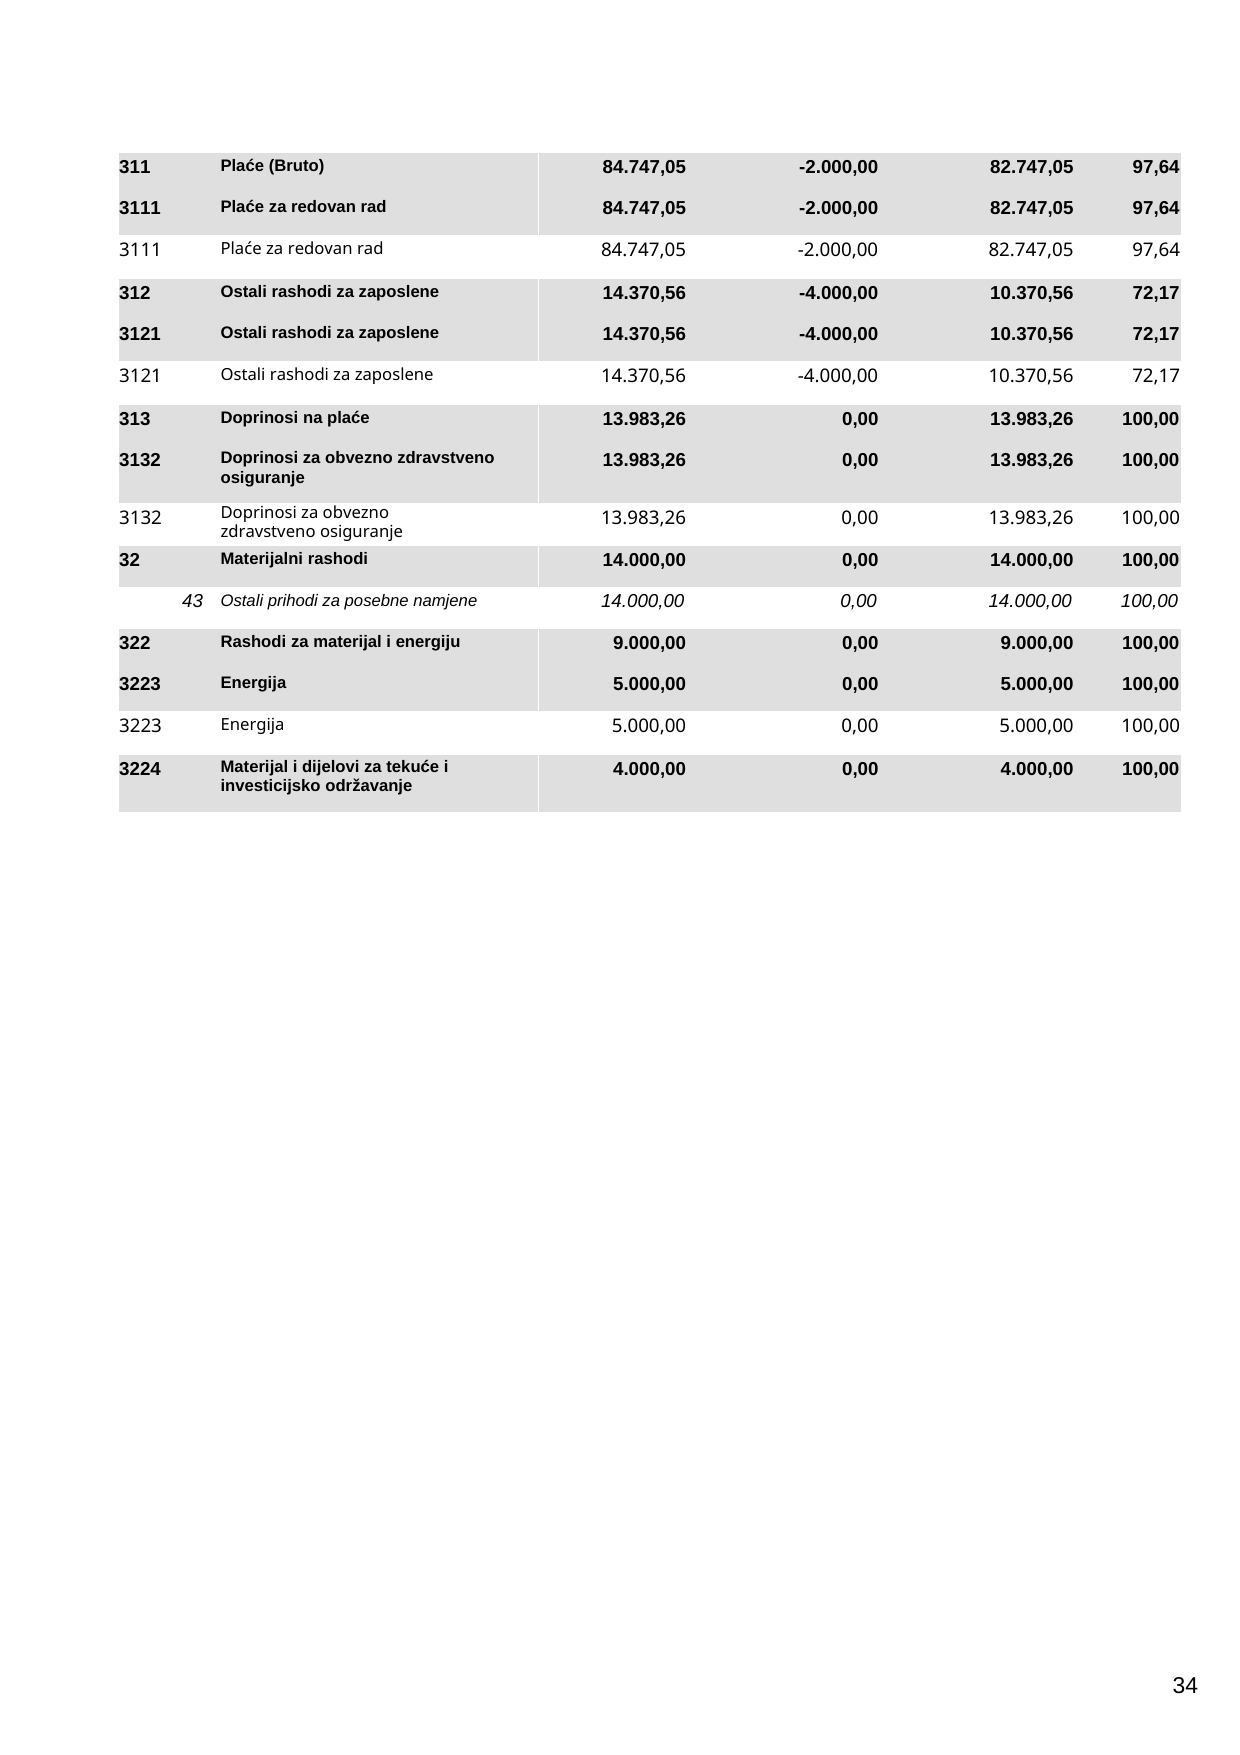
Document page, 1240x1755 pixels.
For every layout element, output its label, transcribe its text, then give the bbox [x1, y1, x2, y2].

table_cell 100,00 [1096, 503, 1181, 546]
table_cell Ostali rashodi za zaposlene [209, 320, 538, 361]
table_cell 14.370,56 [539, 361, 739, 405]
table_cell 13.983,26 [539, 405, 739, 446]
table_cell 3132 [119, 503, 182, 546]
table_cell 3121 [119, 320, 182, 361]
table_cell 13.983,26 [924, 503, 1096, 546]
table_cell 82.747,05 [924, 153, 1096, 194]
table_cell 14.000,00 [924, 546, 1096, 587]
table_cell 82.747,05 [924, 194, 1096, 235]
table_cell [182, 755, 209, 812]
table_cell 100,00 [1096, 629, 1181, 670]
table_cell 313 [119, 405, 182, 446]
table_cell 43 [182, 588, 209, 628]
table_cell 3111 [119, 194, 182, 235]
table_cell 4.000,00 [924, 755, 1096, 812]
table_cell 14.370,56 [539, 279, 739, 320]
table_cell 100,00 [1096, 405, 1181, 446]
table_cell 14.000,00 [539, 588, 739, 628]
table_cell 312 [119, 279, 182, 320]
table_cell [182, 153, 209, 194]
table_cell 100,00 [1096, 755, 1181, 812]
table_cell 0,00 [739, 405, 924, 446]
table_cell Plaće (Bruto) [209, 153, 538, 194]
table_cell [182, 446, 209, 503]
table_cell 100,00 [1096, 711, 1181, 755]
table_cell Plaće za redovan rad [209, 194, 538, 235]
table_cell 5.000,00 [539, 670, 739, 711]
table_cell 10.370,56 [924, 361, 1096, 405]
table_cell Energija [209, 670, 538, 711]
table_cell 9.000,00 [539, 629, 739, 670]
table_cell -4.000,00 [739, 320, 924, 361]
table_cell 0,00 [739, 755, 924, 812]
table_cell 13.983,26 [539, 503, 739, 546]
table_cell 3223 [119, 711, 182, 755]
table_cell Rashodi za materijal i energiju [209, 629, 538, 670]
table_cell 0,00 [739, 546, 924, 587]
table_cell [182, 279, 209, 320]
table_cell 10.370,56 [924, 279, 1096, 320]
table_cell -4.000,00 [739, 279, 924, 320]
table_cell 84.747,05 [539, 153, 739, 194]
table_cell [182, 361, 209, 405]
table_cell 3132 [119, 446, 182, 503]
table_cell 5.000,00 [924, 711, 1096, 755]
table_cell [182, 546, 209, 587]
table_cell 82.747,05 [924, 235, 1096, 279]
table_cell 97,64 [1096, 235, 1181, 279]
table_cell Energija [209, 711, 538, 755]
table_cell 3121 [119, 361, 182, 405]
table_cell -4.000,00 [739, 361, 924, 405]
table_cell -2.000,00 [739, 153, 924, 194]
table_cell Materijalni rashodi [209, 546, 538, 587]
table_cell Ostali prihodi za posebne namjene [209, 588, 538, 628]
table_cell 72,17 [1096, 320, 1181, 361]
table_cell 100,00 [1096, 546, 1181, 587]
table_cell Doprinosi za obvezno zdravstveno osiguranje [209, 446, 538, 503]
table_cell 5.000,00 [539, 711, 739, 755]
table_cell 72,17 [1096, 279, 1181, 320]
table_cell 32 [119, 546, 182, 587]
table_cell [182, 711, 209, 755]
table_cell [182, 503, 209, 546]
table_cell 100,00 [1096, 670, 1181, 711]
table_cell 0,00 [739, 503, 924, 546]
table_cell [182, 320, 209, 361]
table_cell 14.000,00 [539, 546, 739, 587]
table_cell 84.747,05 [539, 235, 739, 279]
table_cell Ostali rashodi za zaposlene [209, 361, 538, 405]
table_cell 100,00 [1096, 446, 1181, 503]
table_cell 5.000,00 [924, 670, 1096, 711]
table_cell Doprinosi za obvezno zdravstveno osiguranje [209, 503, 538, 546]
table_cell 0,00 [739, 670, 924, 711]
table_cell 84.747,05 [539, 194, 739, 235]
table_cell 14.370,56 [539, 320, 739, 361]
table_cell Plaće za redovan rad [209, 235, 538, 279]
table_cell 13.983,26 [924, 405, 1096, 446]
table_cell 3224 [119, 755, 182, 812]
table_cell 0,00 [739, 629, 924, 670]
table_cell [182, 670, 209, 711]
table_cell 13.983,26 [924, 446, 1096, 503]
table_cell Ostali rashodi za zaposlene [209, 279, 538, 320]
table_cell 3223 [119, 670, 182, 711]
table_cell -2.000,00 [739, 235, 924, 279]
table_cell 100,00 [1096, 588, 1181, 628]
table_cell 10.370,56 [924, 320, 1096, 361]
table_cell [119, 588, 182, 628]
table_cell 311 [119, 153, 182, 194]
table_cell 0,00 [739, 711, 924, 755]
table_cell 97,64 [1096, 194, 1181, 235]
table_cell 0,00 [739, 446, 924, 503]
table_cell 72,17 [1096, 361, 1181, 405]
table_cell 9.000,00 [924, 629, 1096, 670]
table_cell 3111 [119, 235, 182, 279]
table_cell -2.000,00 [739, 194, 924, 235]
table_cell [182, 405, 209, 446]
table_cell 13.983,26 [539, 446, 739, 503]
table_cell Doprinosi na plaće [209, 405, 538, 446]
table_cell 0,00 [739, 588, 924, 628]
table_cell [182, 235, 209, 279]
table_cell 97,64 [1096, 153, 1181, 194]
table_cell 322 [119, 629, 182, 670]
table_cell 4.000,00 [539, 755, 739, 812]
table_cell 14.000,00 [924, 588, 1096, 628]
table_cell [182, 629, 209, 670]
table_cell Materijal i dijelovi za tekuće i investicijsko održavanje [209, 755, 538, 812]
table_cell [182, 194, 209, 235]
